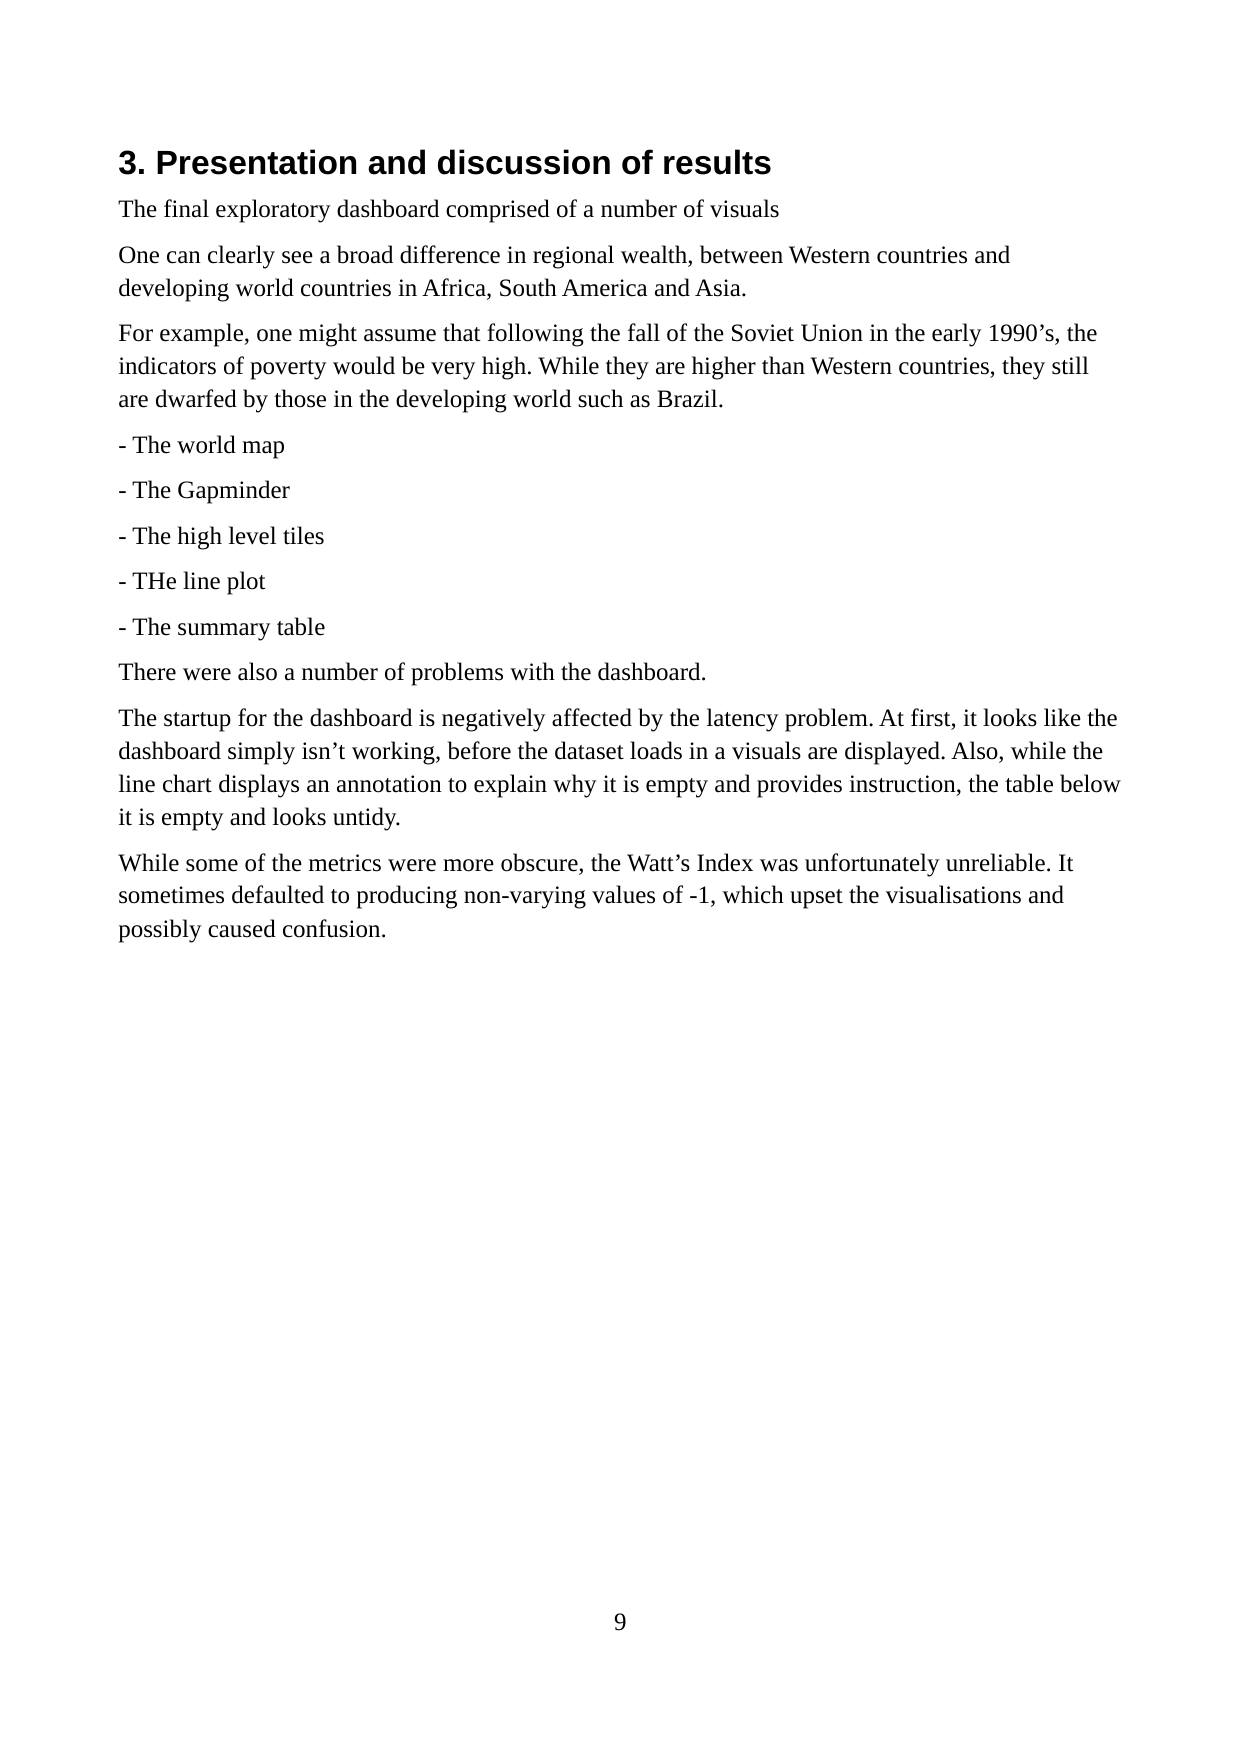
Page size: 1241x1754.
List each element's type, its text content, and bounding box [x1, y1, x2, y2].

text There were also a number of problems with the dashboard. [118, 657, 1122, 686]
text - The Gapminder [118, 475, 1122, 504]
text While some of the metrics were more obscure, the Watt’s Index was unfortunately unreliable. It sometimes defaulted to producing non-varying values of -1, which upset the visualisations and possibly caused confusion. [118, 848, 1122, 942]
text The startup for the dashboard is negatively affected by the latency problem. At first, it looks like the dashboard simply isn’t working, before the dataset loads in a visuals are displayed. Also, while the line chart displays an annotation to explain why it is empty and provides instruction, the table below it is empty and looks untidy. [118, 703, 1122, 831]
text - The summary table [118, 612, 1122, 641]
subtitle Presentation and discussion of results [118, 143, 1122, 182]
text - The world map [118, 430, 1122, 459]
text - THe line plot [118, 566, 1122, 595]
text For example, one might assume that following the fall of the Soviet Union in the early 1990’s, the indicators of poverty would be very high. While they are higher than Western countries, they still are dwarfed by those in the developing world such as Brazil. [118, 318, 1122, 413]
text The final exploratory dashboard comprised of a number of visuals [118, 194, 1122, 223]
text - The high level tiles [118, 521, 1122, 550]
text One can clearly see a broad difference in regional wealth, between Western countries and developing world countries in Africa, South America and Asia. [118, 240, 1122, 302]
